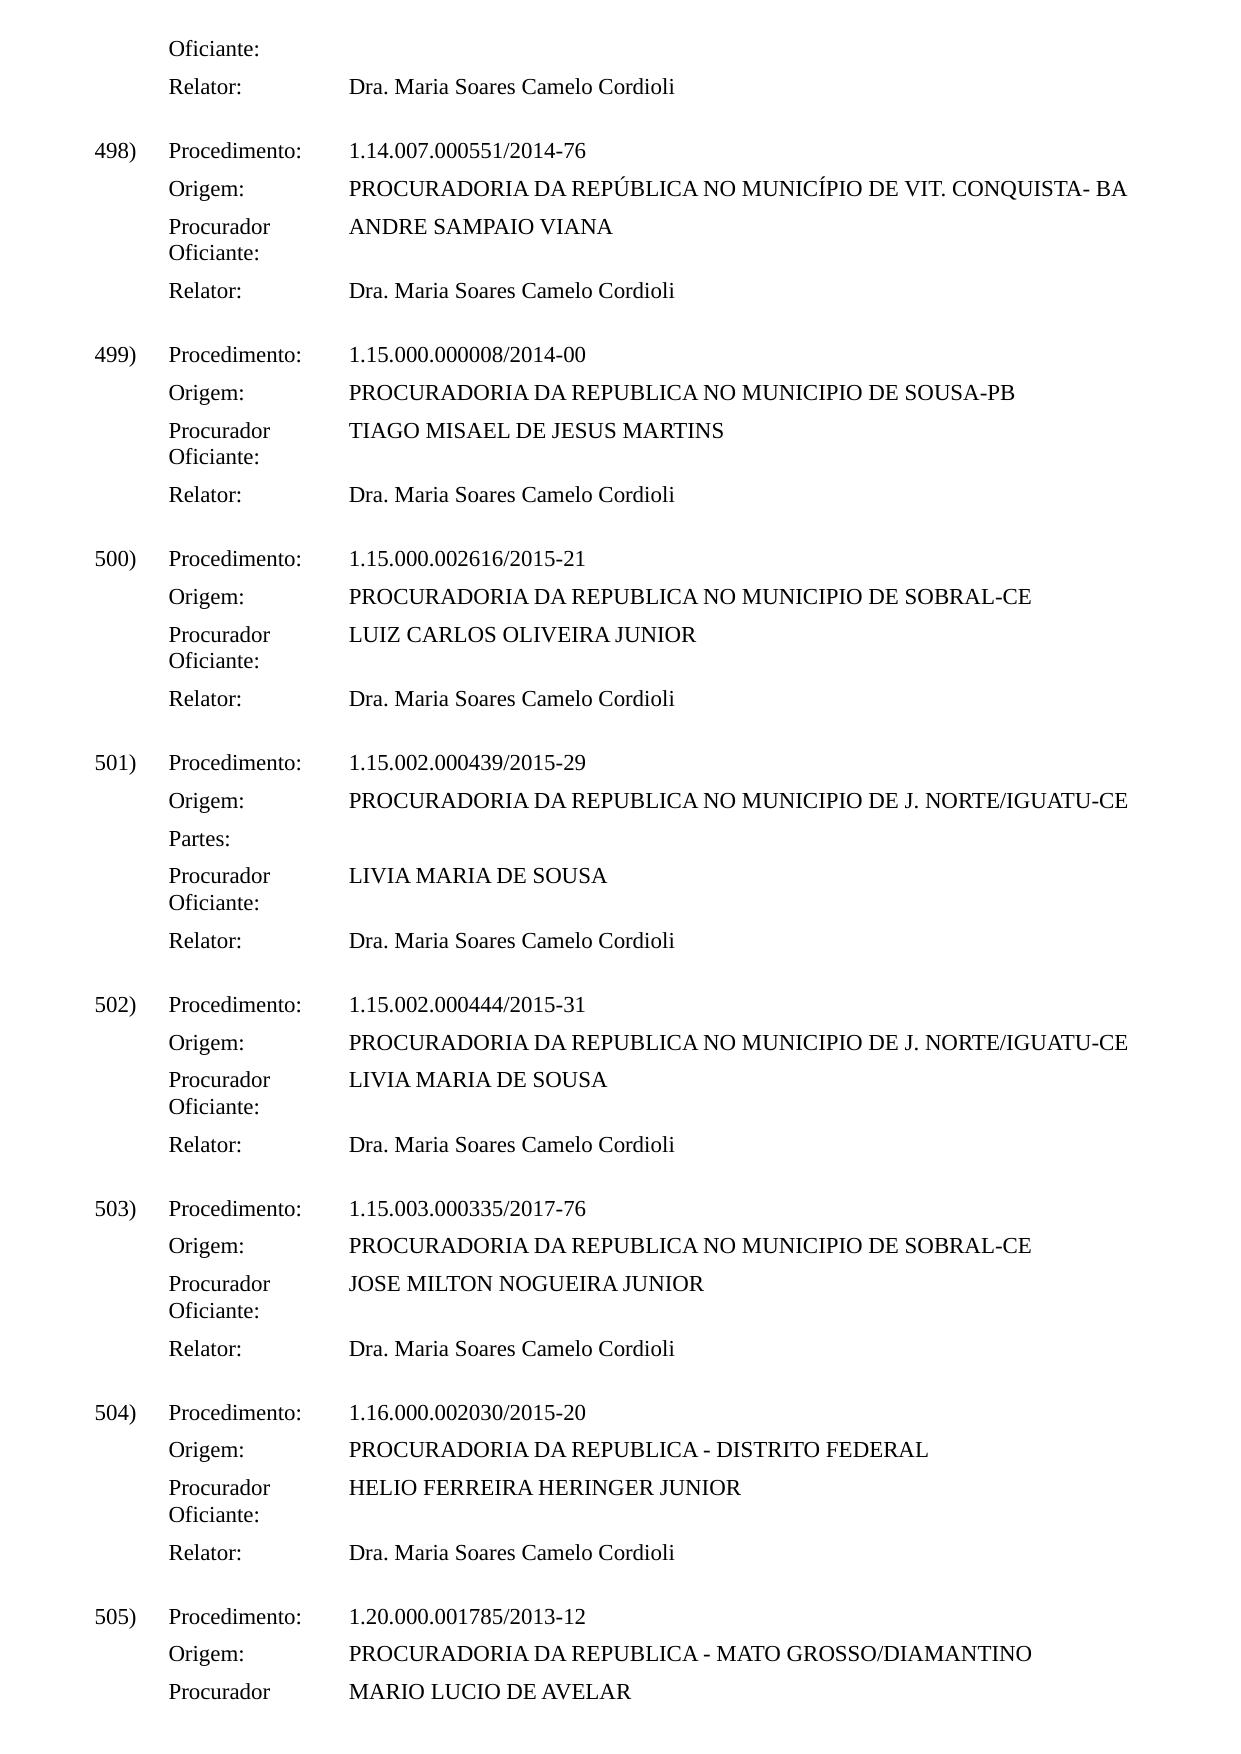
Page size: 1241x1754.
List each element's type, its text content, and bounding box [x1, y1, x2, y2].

table_cell [89, 67, 162, 105]
table_header 1.14.007.000551/2014-76 [343, 131, 1139, 169]
table_cell [89, 1635, 162, 1673]
table_cell Dra. Maria Soares Camelo Cordioli [343, 271, 1139, 309]
table_header 501) [89, 743, 162, 781]
table_cell Procurador Oficiante: [163, 1469, 343, 1533]
table_cell Relator: [163, 1125, 343, 1163]
table_header 499) [89, 335, 162, 373]
table_cell HELIO FERREIRA HERINGER JUNIOR [343, 1469, 1139, 1533]
table_cell Dra. Maria Soares Camelo Cordioli [343, 1329, 1139, 1367]
table_header 502) [89, 985, 162, 1023]
table_header Procedimento: [163, 539, 343, 577]
table_cell Relator: [163, 1533, 343, 1571]
table_header 1.15.002.000444/2015-31 [343, 985, 1139, 1023]
table_header 1.15.002.000439/2015-29 [343, 743, 1139, 781]
table_cell [89, 1673, 162, 1710]
table_cell [89, 411, 162, 475]
table_header Procedimento: [163, 1597, 343, 1635]
table_cell [89, 475, 162, 513]
table_cell [89, 781, 162, 819]
table_cell [89, 921, 162, 959]
table_cell Dra. Maria Soares Camelo Cordioli [343, 475, 1139, 513]
table_cell Procurador [163, 1673, 343, 1710]
table_cell PROCURADORIA DA REPUBLICA NO MUNICIPIO DE SOBRAL-CE [343, 1227, 1139, 1265]
table_header 504) [89, 1393, 162, 1431]
table_cell Origem: [163, 169, 343, 207]
table_cell Origem: [163, 1431, 343, 1469]
table_header Procedimento: [163, 335, 343, 373]
table_cell PROCURADORIA DA REPUBLICA NO MUNICIPIO DE SOBRAL-CE [343, 577, 1139, 615]
table_cell Dra. Maria Soares Camelo Cordioli [343, 1125, 1139, 1163]
table_cell Relator: [163, 475, 343, 513]
table_cell Dra. Maria Soares Camelo Cordioli [343, 679, 1139, 717]
table_header 1.15.000.000008/2014-00 [343, 335, 1139, 373]
table_header 498) [89, 131, 162, 169]
table_cell Oficiante: [163, 30, 343, 67]
table_cell [89, 1227, 162, 1265]
table_cell MARIO LUCIO DE AVELAR [343, 1673, 1139, 1710]
table_cell Relator: [163, 1329, 343, 1367]
table_cell Origem: [163, 781, 343, 819]
table_cell [89, 857, 162, 921]
table_header 1.20.000.001785/2013-12 [343, 1597, 1139, 1635]
table_cell Origem: [163, 1023, 343, 1061]
table_header Procedimento: [163, 1393, 343, 1431]
table_header Procedimento: [163, 1189, 343, 1227]
table_cell ANDRE SAMPAIO VIANA [343, 207, 1139, 271]
table_cell LUIZ CARLOS OLIVEIRA JUNIOR [343, 615, 1139, 679]
table_header 500) [89, 539, 162, 577]
table_cell [89, 207, 162, 271]
table_cell [89, 1061, 162, 1125]
table_cell Dra. Maria Soares Camelo Cordioli [343, 1533, 1139, 1571]
table_header 1.15.003.000335/2017-76 [343, 1189, 1139, 1227]
table_header Procedimento: [163, 743, 343, 781]
table_header 1.15.000.002616/2015-21 [343, 539, 1139, 577]
table_cell [89, 679, 162, 717]
table_cell PROCURADORIA DA REPUBLICA NO MUNICIPIO DE J. NORTE/IGUATU-CE [343, 781, 1139, 819]
table_cell PROCURADORIA DA REPUBLICA - DISTRITO FEDERAL [343, 1431, 1139, 1469]
table_cell Procurador Oficiante: [163, 411, 343, 475]
table_cell Relator: [163, 67, 343, 105]
table_cell Procurador Oficiante: [163, 857, 343, 921]
table_cell Procurador Oficiante: [163, 1265, 343, 1329]
table_cell [89, 30, 162, 67]
table_header 1.16.000.002030/2015-20 [343, 1393, 1139, 1431]
table_cell [89, 1023, 162, 1061]
table_cell Procurador Oficiante: [163, 615, 343, 679]
table_cell Dra. Maria Soares Camelo Cordioli [343, 67, 1139, 105]
table_cell [89, 1469, 162, 1533]
table_cell Relator: [163, 679, 343, 717]
table_cell [343, 819, 1139, 857]
table_cell Relator: [163, 271, 343, 309]
table_cell [89, 271, 162, 309]
table_cell [89, 615, 162, 679]
table_header 503) [89, 1189, 162, 1227]
table_header 505) [89, 1597, 162, 1635]
table_cell Partes: [163, 819, 343, 857]
table_header Procedimento: [163, 131, 343, 169]
table_cell [89, 819, 162, 857]
table_cell Origem: [163, 373, 343, 411]
table_cell [89, 1329, 162, 1367]
table_header Procedimento: [163, 985, 343, 1023]
table_cell JOSE MILTON NOGUEIRA JUNIOR [343, 1265, 1139, 1329]
table_cell Origem: [163, 577, 343, 615]
table_cell [89, 1431, 162, 1469]
table_cell LIVIA MARIA DE SOUSA [343, 1061, 1139, 1125]
table_cell [89, 1125, 162, 1163]
table_cell [89, 1265, 162, 1329]
table_cell PROCURADORIA DA REPUBLICA - MATO GROSSO/DIAMANTINO [343, 1635, 1139, 1673]
table_cell LIVIA MARIA DE SOUSA [343, 857, 1139, 921]
table_cell TIAGO MISAEL DE JESUS MARTINS [343, 411, 1139, 475]
table_cell PROCURADORIA DA REPÚBLICA NO MUNICÍPIO DE VIT. CONQUISTA- BA [343, 169, 1139, 207]
table_cell PROCURADORIA DA REPUBLICA NO MUNICIPIO DE J. NORTE/IGUATU-CE [343, 1023, 1139, 1061]
table_cell PROCURADORIA DA REPUBLICA NO MUNICIPIO DE SOUSA-PB [343, 373, 1139, 411]
table_cell [89, 577, 162, 615]
table_cell [343, 30, 1139, 67]
table_cell Origem: [163, 1635, 343, 1673]
table_cell Procurador Oficiante: [163, 1061, 343, 1125]
table_cell [89, 1533, 162, 1571]
table_cell Procurador Oficiante: [163, 207, 343, 271]
table_cell [89, 373, 162, 411]
table_cell Dra. Maria Soares Camelo Cordioli [343, 921, 1139, 959]
table_cell [89, 169, 162, 207]
table_cell Origem: [163, 1227, 343, 1265]
table_cell Relator: [163, 921, 343, 959]
